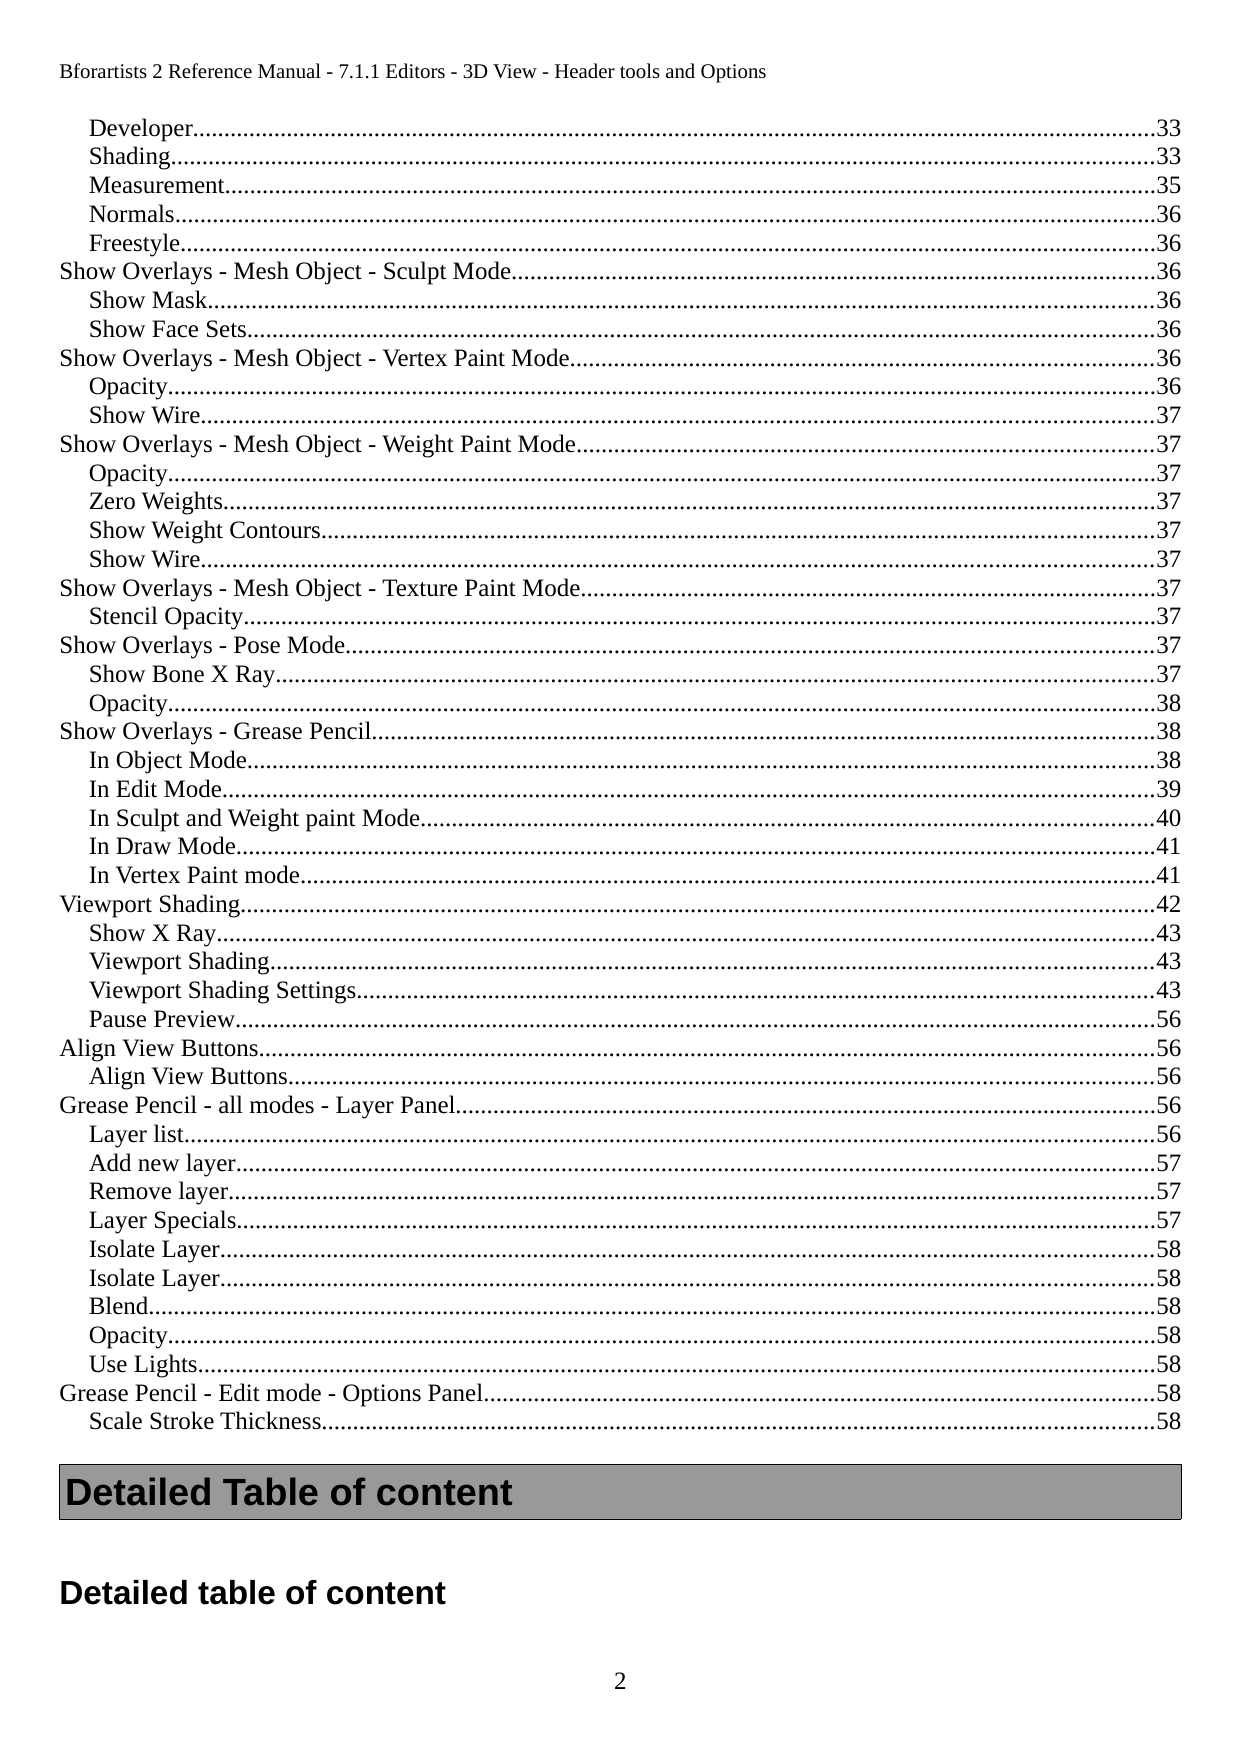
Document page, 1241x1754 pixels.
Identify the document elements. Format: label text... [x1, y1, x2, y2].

text Use Lights 58 [88, 1349, 1181, 1378]
text Grease Pencil - all modes - Layer Panel 56 [59, 1090, 1181, 1119]
text Stencil Opacity 37 [88, 601, 1181, 630]
text Layer list 56 [88, 1119, 1181, 1148]
text Show Wire 37 [88, 400, 1181, 429]
text Add new layer 57 [88, 1148, 1181, 1176]
text Show Bone X Ray 37 [88, 659, 1181, 688]
text Remove layer 57 [88, 1176, 1181, 1205]
text Show Overlays - Mesh Object - Vertex Paint Mode 36 [59, 343, 1181, 371]
text Normals 36 [88, 199, 1181, 228]
text Opacity 58 [88, 1320, 1181, 1349]
text Freestyle 36 [88, 228, 1181, 256]
text In Vertex Paint mode 41 [88, 860, 1181, 889]
text Show Mask 36 [88, 285, 1181, 314]
text Zero Weights 37 [88, 486, 1181, 515]
text Developer 33 [88, 113, 1181, 141]
text Show Overlays - Pose Mode 37 [59, 630, 1181, 659]
text Show X Ray 43 [88, 918, 1181, 946]
text Align View Buttons 56 [88, 1061, 1181, 1090]
text In Sculpt and Weight paint Mode 40 [88, 803, 1181, 831]
text In Edit Mode 39 [88, 774, 1181, 803]
text Scale Stroke Thickness 58 [88, 1406, 1181, 1435]
subtitle Detailed table of content [59, 1573, 1181, 1611]
text Layer Specials 57 [88, 1205, 1181, 1234]
text Viewport Shading Settings 43 [88, 975, 1181, 1004]
text Show Face Sets 36 [88, 314, 1181, 343]
text Show Overlays - Mesh Object - Weight Paint Mode 37 [59, 429, 1181, 458]
text Show Overlays - Grease Pencil 38 [59, 716, 1181, 745]
text In Draw Mode 41 [88, 831, 1181, 860]
text Measurement 35 [88, 170, 1181, 199]
text Opacity 36 [88, 371, 1181, 400]
text Show Overlays - Mesh Object - Sculpt Mode 36 [59, 256, 1181, 285]
text Opacity 37 [88, 458, 1181, 486]
text In Object Mode 38 [88, 745, 1181, 774]
text Viewport Shading 42 [59, 889, 1181, 918]
text Pause Preview 56 [88, 1004, 1181, 1033]
text Isolate Layer 58 [88, 1263, 1181, 1291]
text Viewport Shading 43 [88, 946, 1181, 975]
text Opacity 38 [88, 688, 1181, 716]
table_header Detailed Table of content [60, 1465, 1181, 1519]
text Isolate Layer 58 [88, 1234, 1181, 1263]
text Align View Buttons 56 [59, 1033, 1181, 1061]
text Show Weight Contours 37 [88, 515, 1181, 544]
text Shading 33 [88, 141, 1181, 170]
text Show Overlays - Mesh Object - Texture Paint Mode 37 [59, 573, 1181, 601]
text Show Wire 37 [88, 544, 1181, 573]
text Blend 58 [88, 1291, 1181, 1320]
text Grease Pencil - Edit mode - Options Panel 58 [59, 1378, 1181, 1406]
